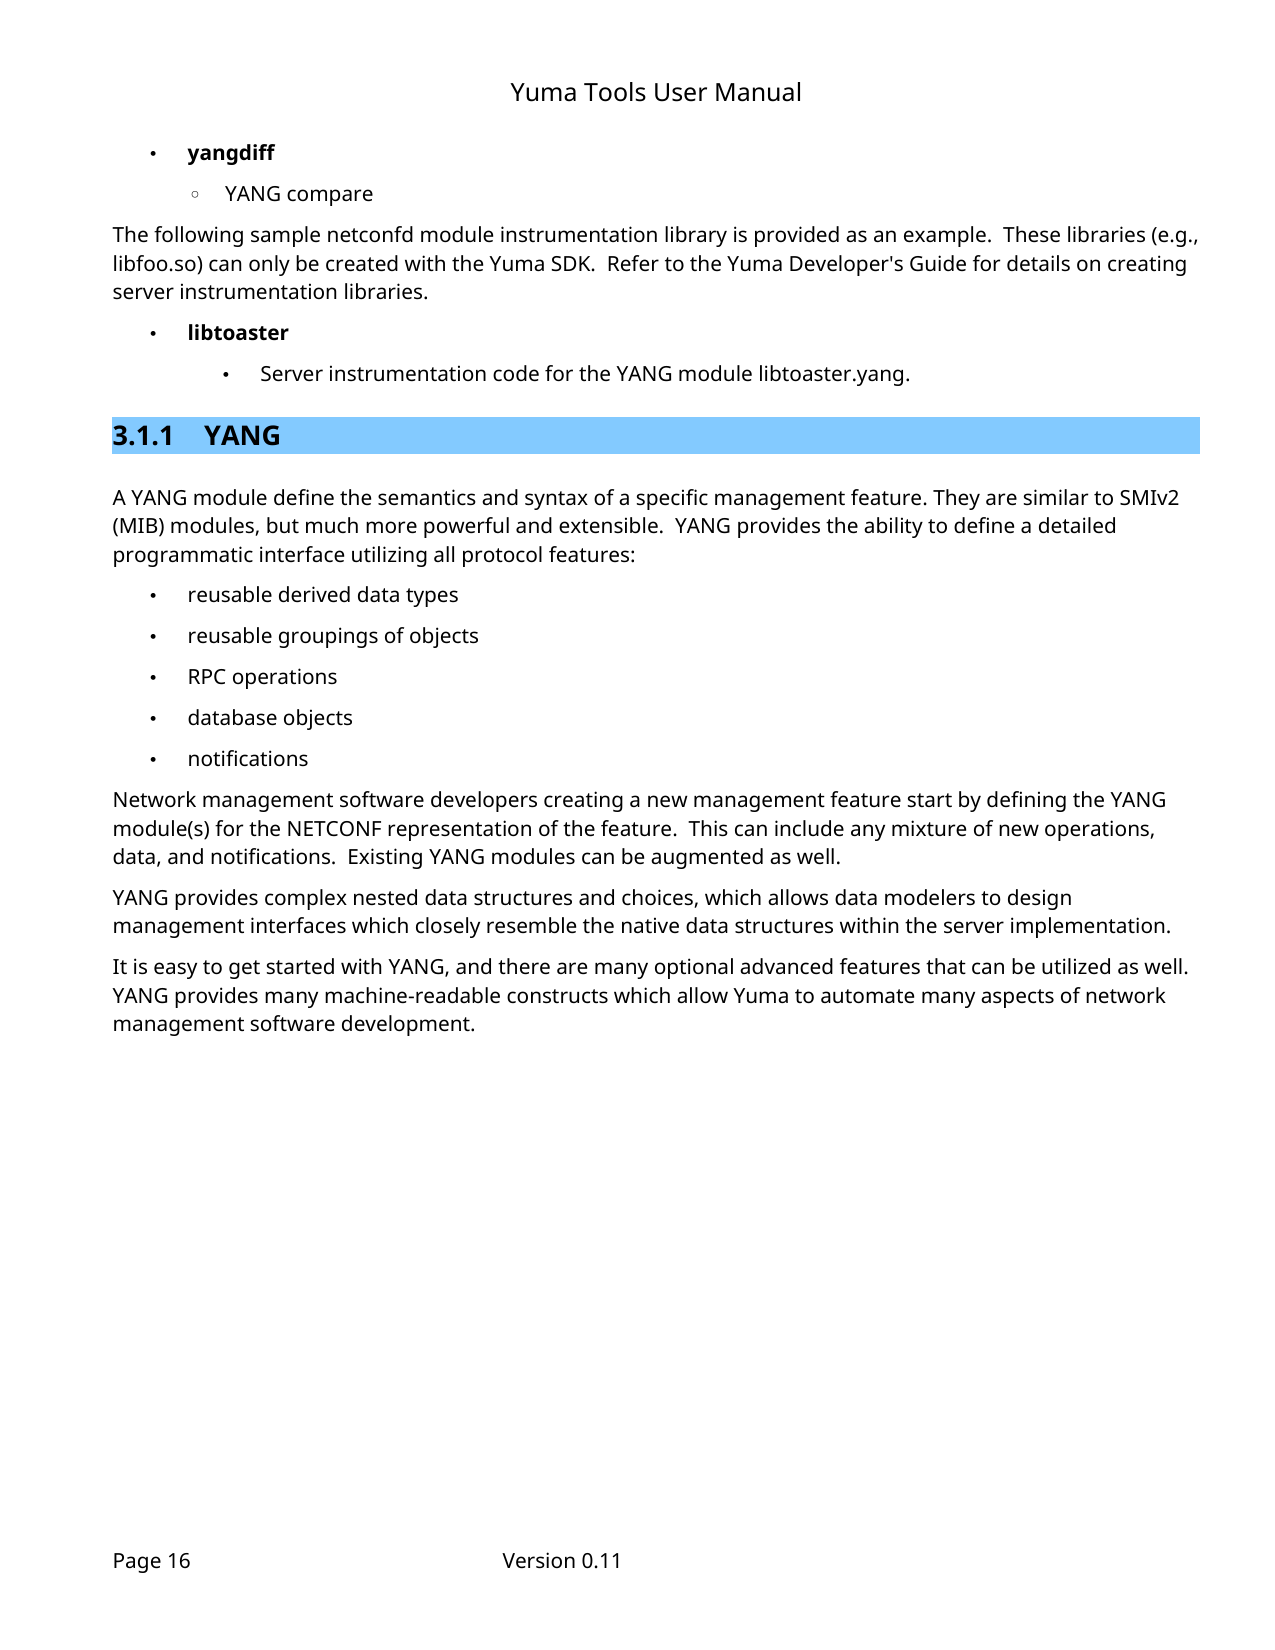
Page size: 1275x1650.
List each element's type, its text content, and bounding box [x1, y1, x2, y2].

text A YANG module define the semantics and syntax of a specific management feature. They are similar to SMIv2 (MIB) modules, but much more powerful and extensible. YANG provides the ability to define a detailed programmatic interface utilizing all protocol features: [112, 483, 1200, 568]
list libtoaster [150, 318, 1200, 347]
list Server instrumentation code for the YANG module libtoaster.yang. [223, 359, 1200, 388]
list reusable derived data types [150, 581, 1200, 609]
list YANG compare [187, 179, 1200, 208]
text Network management software developers creating a new management feature start by defining the YANG module(s) for the NETCONF representation of the feature. This can include any mixture of new operations, data, and notifications. Existing YANG modules can be augmented as well. [112, 785, 1200, 871]
list RPC operations [150, 662, 1200, 691]
text The following sample netconfd module instrumentation library is provided as an example. These libraries (e.g., libfoo.so) can only be created with the Yuma SDK. Refer to the Yuma Developer's Guide for details on creating server instrumentation libraries. [112, 220, 1200, 306]
subtitle YANG [112, 417, 1200, 454]
list yangdiff [150, 138, 1200, 167]
text It is easy to get started with YANG, and there are many optional advanced features that can be utilized as well. YANG provides many machine-readable constructs which allow Yuma to automate many aspects of network management software development. [112, 952, 1200, 1038]
text YANG provides complex nested data structures and choices, which allows data modelers to design management interfaces which closely resemble the native data structures within the server implementation. [112, 883, 1200, 940]
list notifications [150, 744, 1200, 773]
list database objects [150, 703, 1200, 732]
list reusable groupings of objects [150, 622, 1200, 650]
